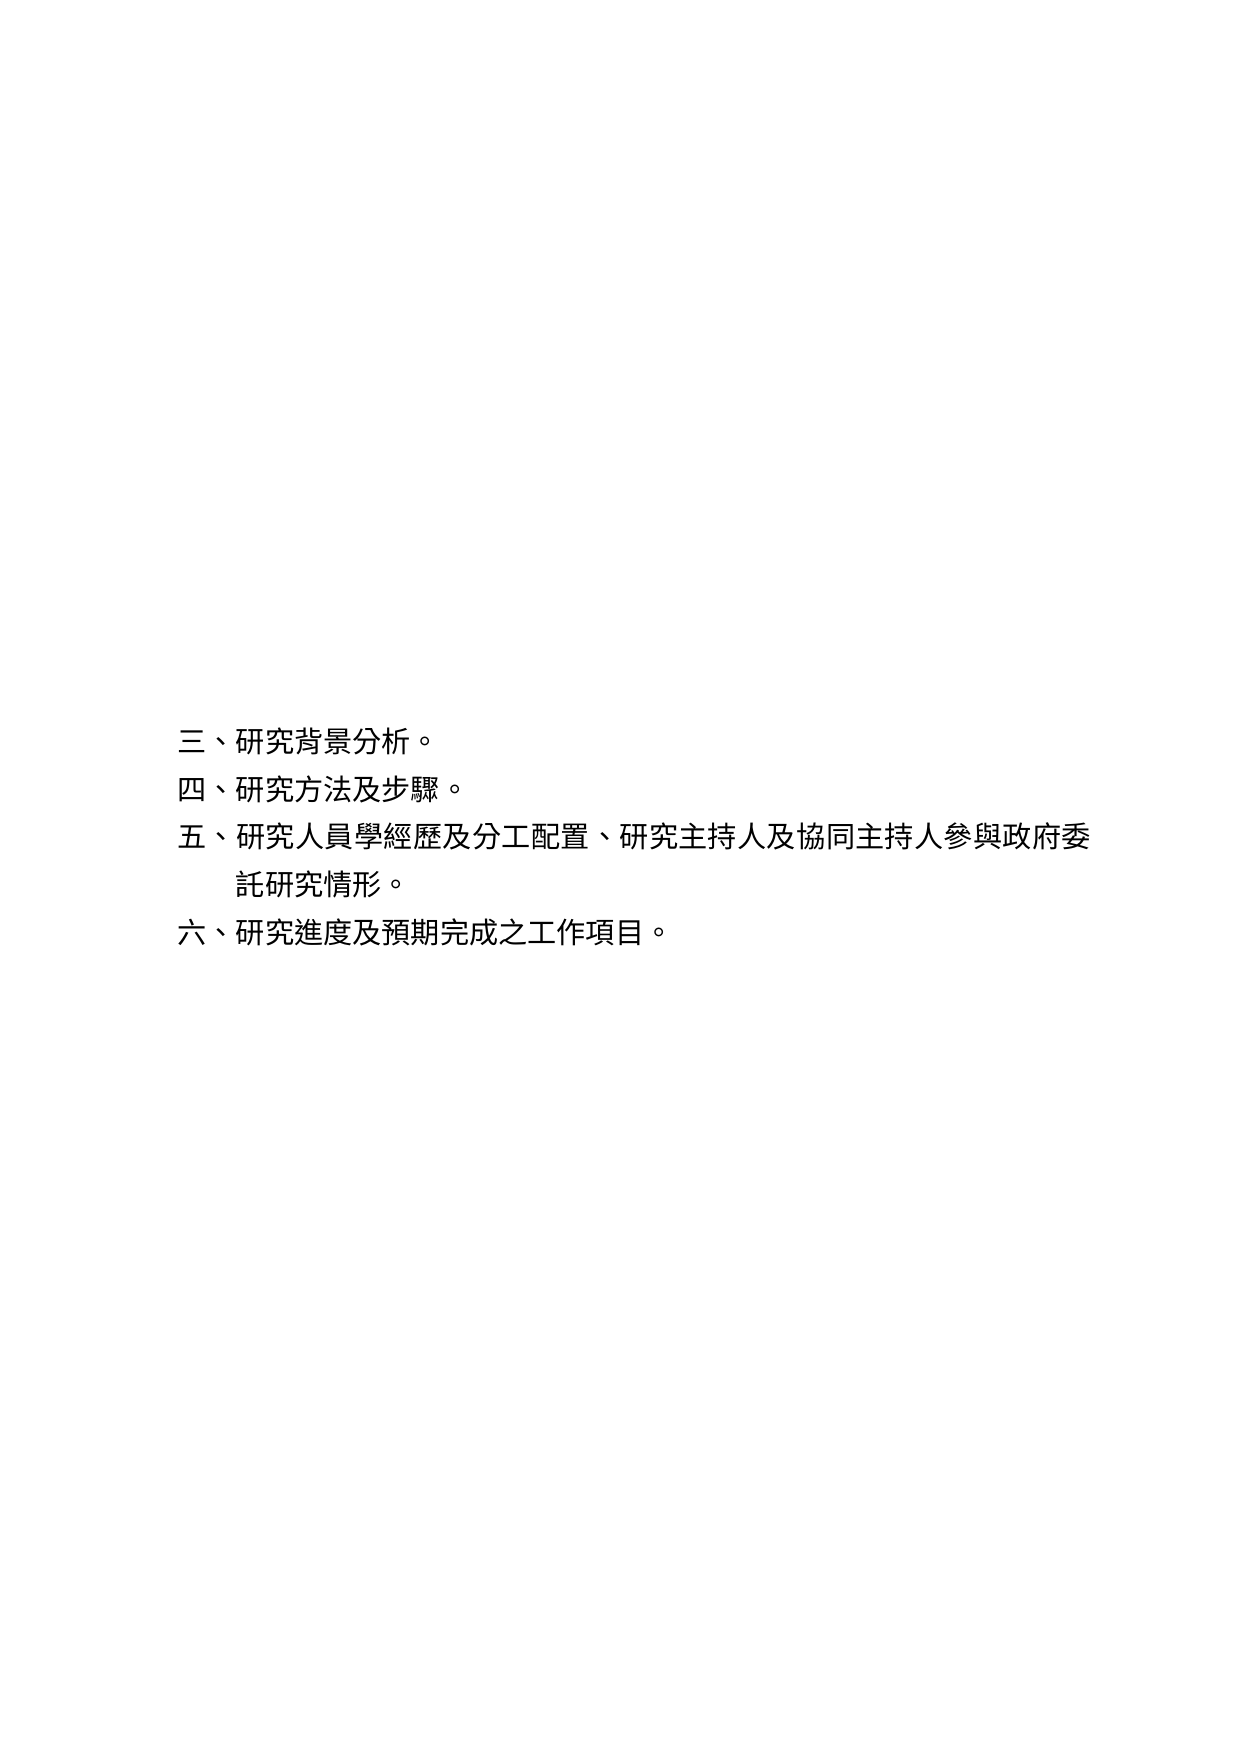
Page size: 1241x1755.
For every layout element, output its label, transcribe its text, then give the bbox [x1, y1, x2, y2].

text 五、研究人員學經歷及分工配置、研究主持人及協同主持人參與政府委託研究情形。 [177, 809, 1093, 905]
text 六、研究進度及預期完成之工作項目。 [177, 905, 1093, 953]
text 四、研究方法及步驟。 [177, 762, 1093, 809]
text 三、研究背景分析。 [177, 714, 1093, 762]
